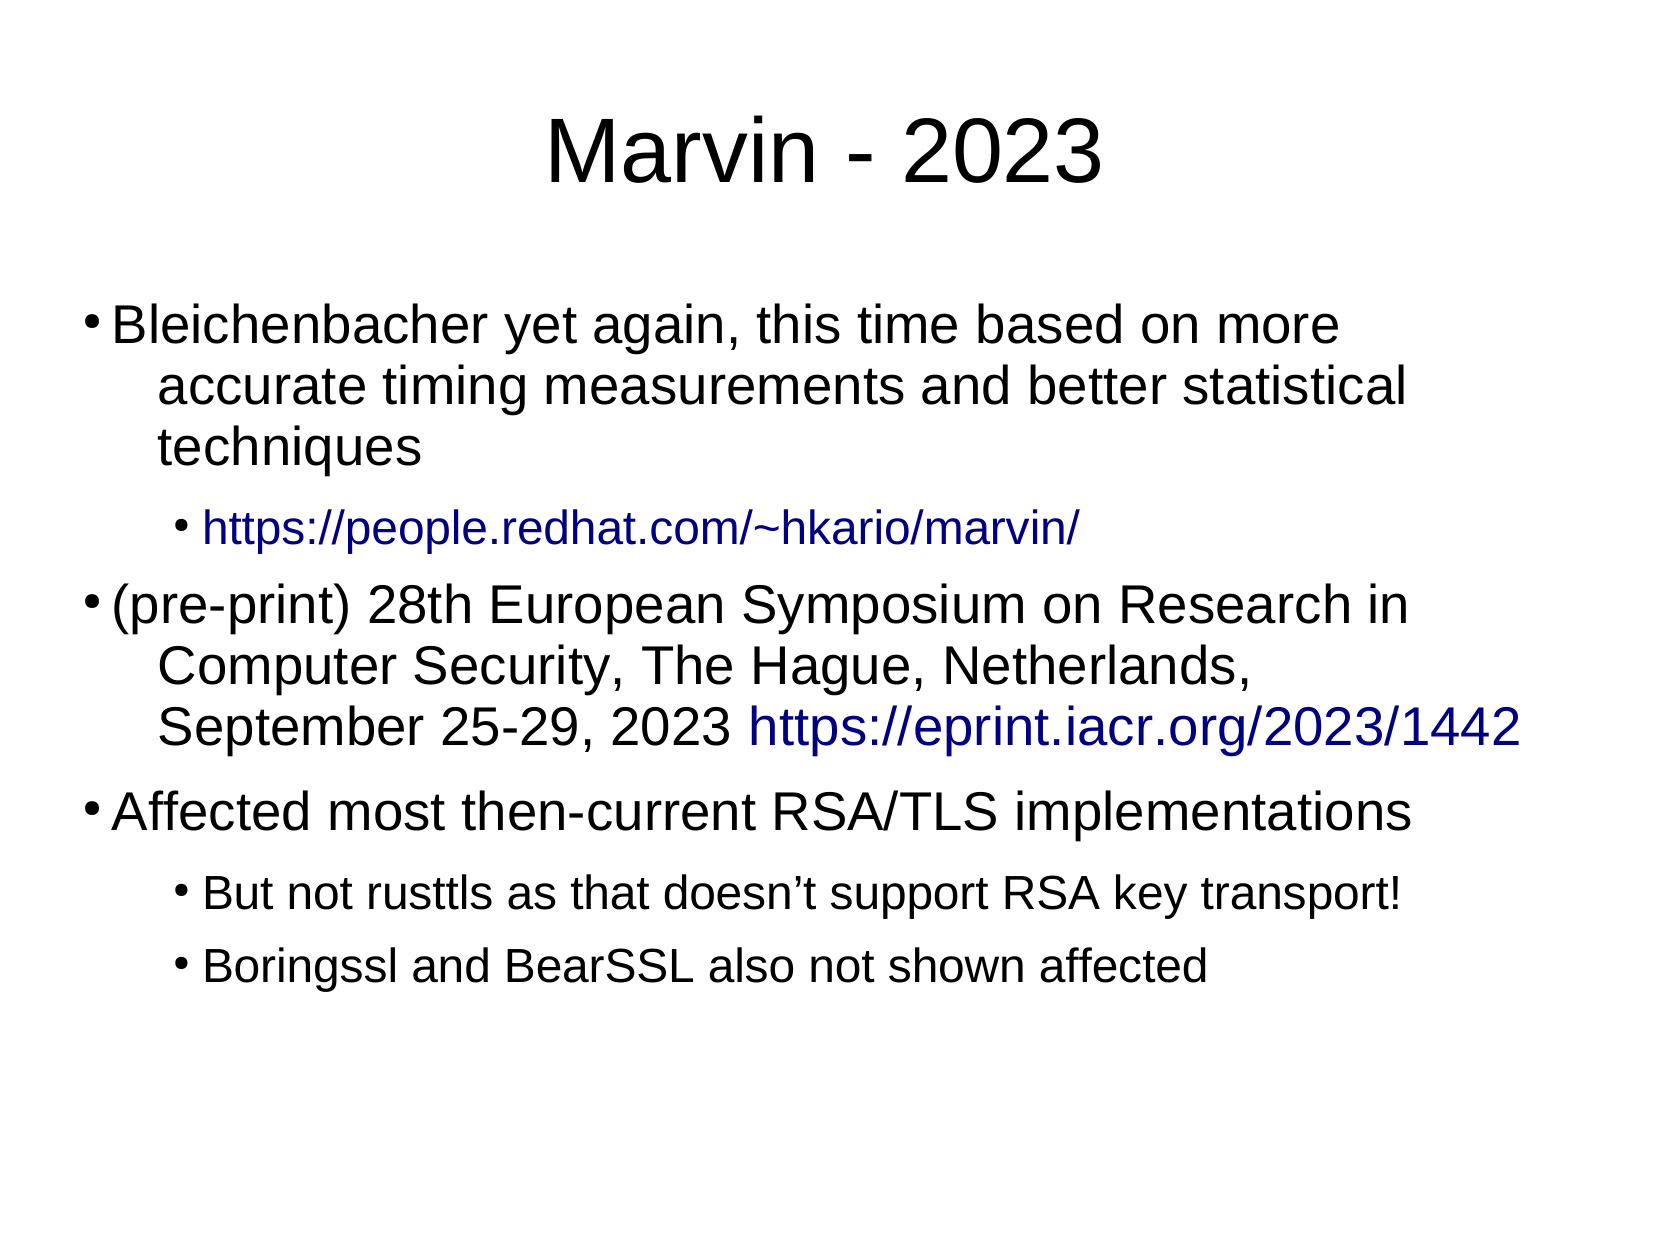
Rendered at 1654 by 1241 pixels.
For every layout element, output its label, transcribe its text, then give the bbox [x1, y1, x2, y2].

title Marvin - 2023 [82, 49, 1568, 254]
list Bleichenbacher yet again, this time based on more accurate timing measurements and better statistical techniques https://people.redhat.com/~hkario/marvin/ (pre-print) 28th European Symposium on Research in Computer Security, The Hague, Netherlands, September 25-29, 2023 https://eprint.iacr.org/2023/1442 Affected most then-current RSA/TLS implementations But not rusttls as that doesn’t support RSA key transport! Boringssl and BearSSL also not shown affected [82, 290, 1535, 1007]
